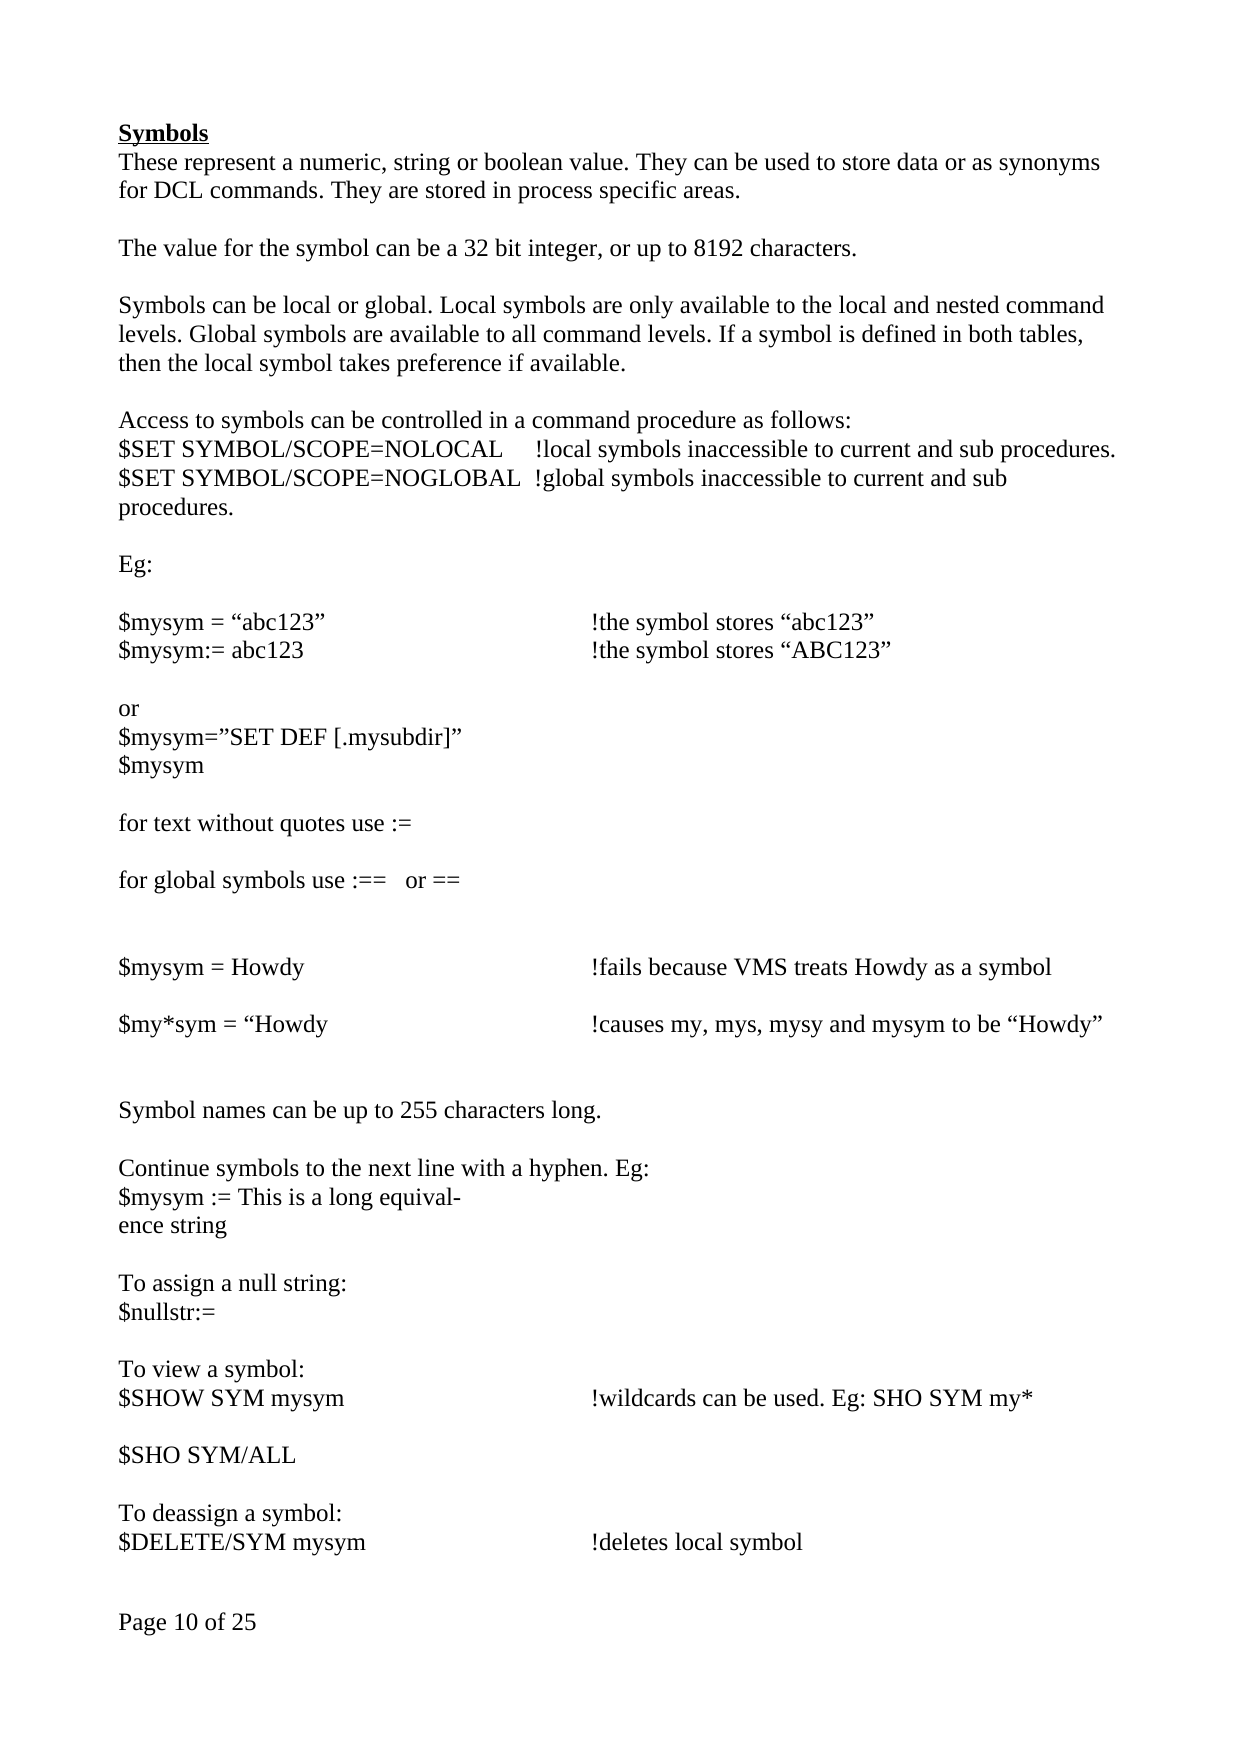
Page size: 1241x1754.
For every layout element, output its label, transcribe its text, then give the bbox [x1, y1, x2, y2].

text The value for the symbol can be a 32 bit integer, or up to 8192 characters. [118, 233, 1122, 262]
text $mysym = “abc123” !the symbol stores “abc123” [118, 607, 1122, 636]
text To view a symbol: [118, 1354, 1122, 1383]
text Symbols [118, 118, 1122, 147]
text Access to symbols can be controlled in a command procedure as follows: [118, 406, 1122, 434]
text $mysym = Howdy !fails because VMS treats Howdy as a symbol [118, 952, 1122, 981]
text $mysym := This is a long equival- [118, 1182, 1122, 1211]
text $SET SYMBOL/SCOPE=NOGLOBAL !global symbols inaccessible to current and sub procedures. [118, 463, 1122, 521]
text $SHOW SYM mysym !wildcards can be used. Eg: SHO SYM my* [118, 1383, 1122, 1412]
text $mysym:= abc123 !the symbol stores “ABC123” [118, 636, 1122, 664]
text ence string [118, 1211, 1122, 1239]
text These represent a numeric, string or boolean value. They can be used to store data or as synonyms for DCL commands. They are stored in process specific areas. [118, 147, 1122, 204]
text To deassign a symbol: [118, 1498, 1122, 1527]
text $mysym=”SET DEF [.mysubdir]” [118, 722, 1122, 751]
text for global symbols use :== or == [118, 866, 1122, 894]
text Symbols can be local or global. Local symbols are only available to the local and nested command levels. Global symbols are available to all command levels. If a symbol is defined in both tables, then the local symbol takes preference if available. [118, 291, 1122, 377]
text Eg: [118, 549, 1122, 578]
text $my*sym = “Howdy !causes my, mys, mysy and mysym to be “Howdy” [118, 1009, 1122, 1038]
text $SET SYMBOL/SCOPE=NOLOCAL !local symbols inaccessible to current and sub procedures. [118, 434, 1122, 463]
text for text without quotes use := [118, 808, 1122, 837]
text $nullstr:= [118, 1297, 1122, 1326]
text Symbol names can be up to 255 characters long. [118, 1096, 1122, 1124]
text To assign a null string: [118, 1268, 1122, 1297]
text $mysym [118, 751, 1122, 779]
text $SHO SYM/ALL [118, 1441, 1122, 1469]
text Continue symbols to the next line with a hyphen. Eg: [118, 1153, 1122, 1182]
text or [118, 693, 1122, 722]
text $DELETE/SYM mysym !deletes local symbol [118, 1527, 1122, 1556]
